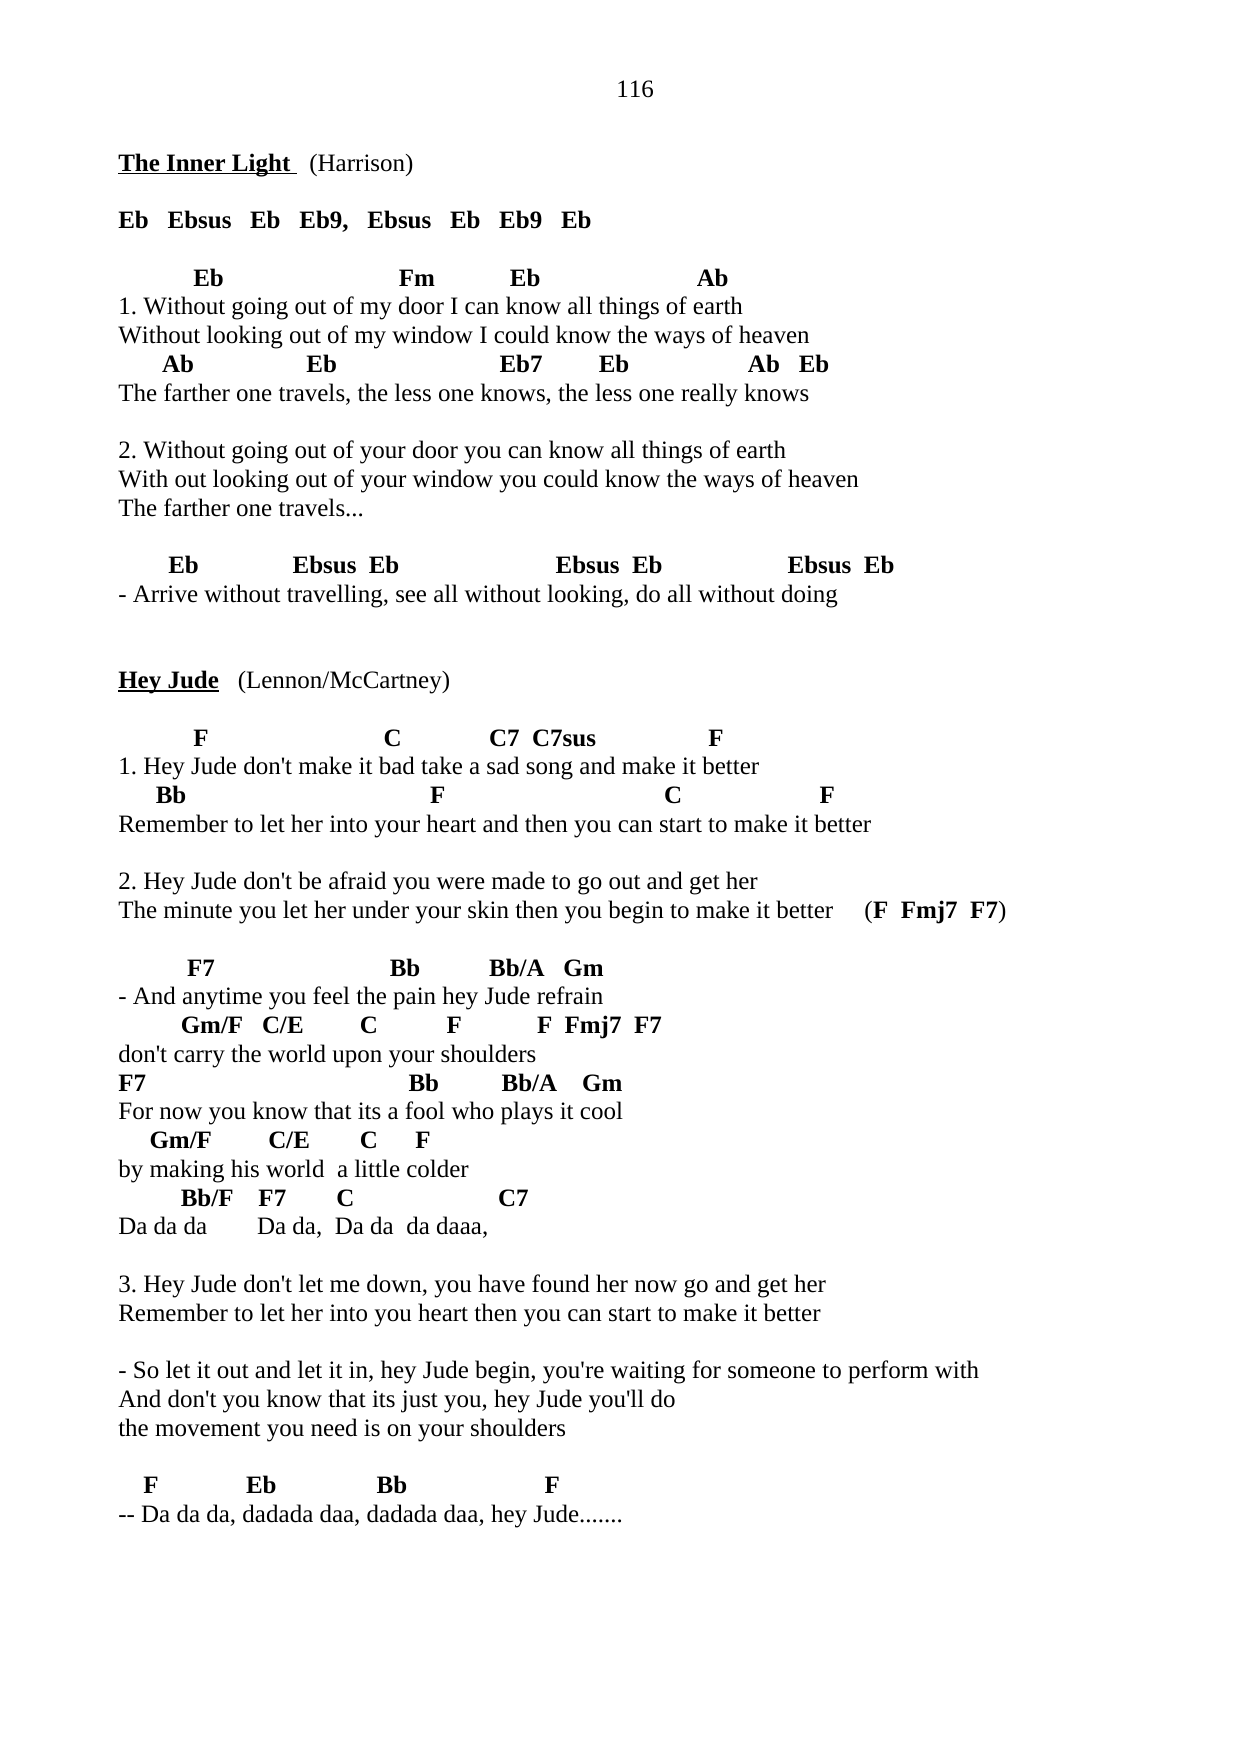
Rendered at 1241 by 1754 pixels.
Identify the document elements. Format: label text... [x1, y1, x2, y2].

text The Inner Light (Harrison) [118, 148, 1152, 176]
text Eb Fm Eb Ab [118, 263, 1152, 291]
text Bb/F F7 C C7 [118, 1183, 1152, 1211]
text Without looking out of my window I could know the ways of heaven [118, 320, 1152, 349]
text For now you know that its a fool who plays it cool Gm/F C/E C F by making his world a little colder [118, 1096, 1152, 1183]
text Remember to let her into you heart then you can start to make it better [118, 1298, 1152, 1326]
text - Arrive without travelling, see all without looking, do all without doing [118, 579, 1152, 608]
text The minute you let her under your skin then you begin to make it better (F Fmj7 F7) [118, 895, 1152, 953]
text - And anytime you feel the pain hey Jude refrain Gm/F C/E C F F Fmj7 F7 don't carry the world upon your shoulders [118, 981, 1152, 1068]
text Da da da Da da, Da da da daaa, [118, 1211, 1152, 1240]
text -- Da da da, dadada daa, dadada daa, hey Jude....... [118, 1499, 1152, 1528]
text Eb Ebsus Eb Eb9, Ebsus Eb Eb9 Eb [118, 205, 1152, 234]
text the movement you need is on your shoulders [118, 1413, 1152, 1441]
text 2. Without going out of your door you can know all things of earth [118, 435, 1152, 464]
text F C C7 C7sus F [118, 723, 1152, 751]
text 1. Without going out of my door I can know all things of earth [118, 291, 1152, 320]
text Remember to let her into your heart and then you can start to make it better [118, 809, 1152, 838]
text Ab Eb Eb7 Eb Ab Eb [118, 349, 1152, 378]
text Bb F C F [118, 780, 1152, 809]
text - So let it out and let it in, hey Jude begin, you're waiting for someone to perform with [118, 1355, 1152, 1384]
text And don't you know that its just you, hey Jude you'll do [118, 1384, 1152, 1413]
text F7 Bb Bb/A Gm [118, 953, 1152, 981]
text Eb Ebsus Eb Ebsus Eb Ebsus Eb [118, 550, 1152, 579]
text Hey Jude (Lennon/McCartney) [118, 665, 1152, 694]
text 1. Hey Jude don't make it bad take a sad song and make it better [118, 751, 1152, 780]
text F7 Bb Bb/A Gm [118, 1068, 1152, 1096]
text With out looking out of your window you could know the ways of heaven [118, 464, 1152, 493]
text F Eb Bb F [118, 1441, 1152, 1499]
text The farther one travels... [118, 493, 1152, 521]
text 3. Hey Jude don't let me down, you have found her now go and get her [118, 1269, 1152, 1298]
text The farther one travels, the less one knows, the less one really knows [118, 378, 1152, 406]
text 2. Hey Jude don't be afraid you were made to go out and get her [118, 866, 1152, 895]
